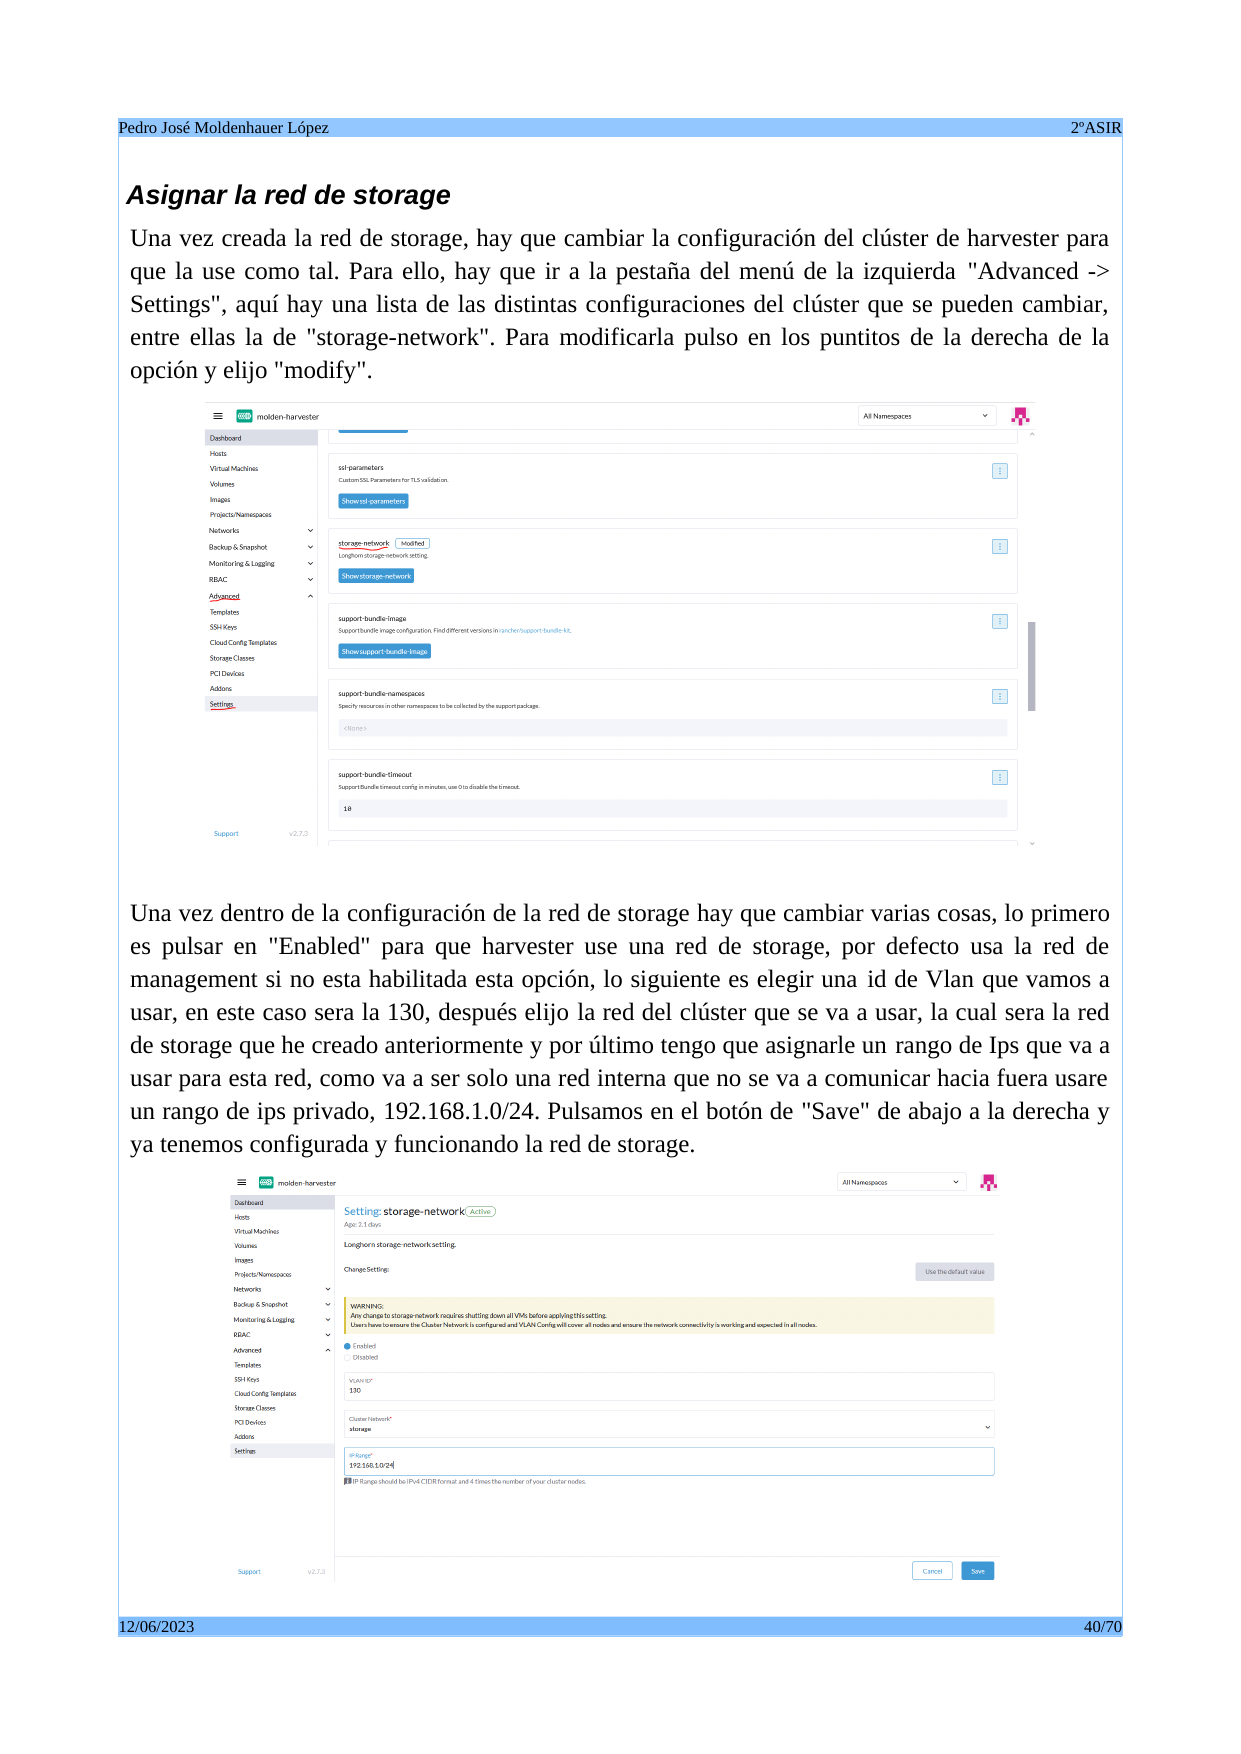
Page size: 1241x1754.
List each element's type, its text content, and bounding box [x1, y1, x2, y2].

text Una vez dentro de la configuración de la red de storage hay que cambiar varias cosas, lo primero es pulsar en "Enabled" para que harvester use una red de storage, por defecto usa la red de management si no esta habilitada esta opción, lo siguiente es elegir una id de Vlan que vamos a usar, en este caso sera la 130, después elijo la red del clúster que se va a usar, la cual sera la red de storage que he creado anteriormente y por último tengo que asignarle un rango de Ips que va a usar para esta red, como va a ser solo una red interna que no se va a comunicar hacia fuera usare un rango de ips privado, 192.168.1.0/24. Pulsamos en el botón de "Save" de abajo a la derecha y ya tenemos configurada y funcionando la red de storage. [130, 898, 1110, 1158]
picture [230, 1171, 1000, 1582]
subtitle Asignar la red de storage [119, 179, 1122, 211]
picture [204, 402, 1036, 846]
text Una vez creada la red de storage, hay que cambiar la configuración del clúster de harvester para que la use como tal. Para ello, hay que ir a la pestaña del menú de la izquierda "Advanced -> Settings", aquí hay una lista de las distintas configuraciones del clúster que se pueden cambiar, entre ellas la de "storage-network". Para modificarla pulso en los puntitos de la derecha de la opción y elijo "modify". [130, 223, 1110, 384]
